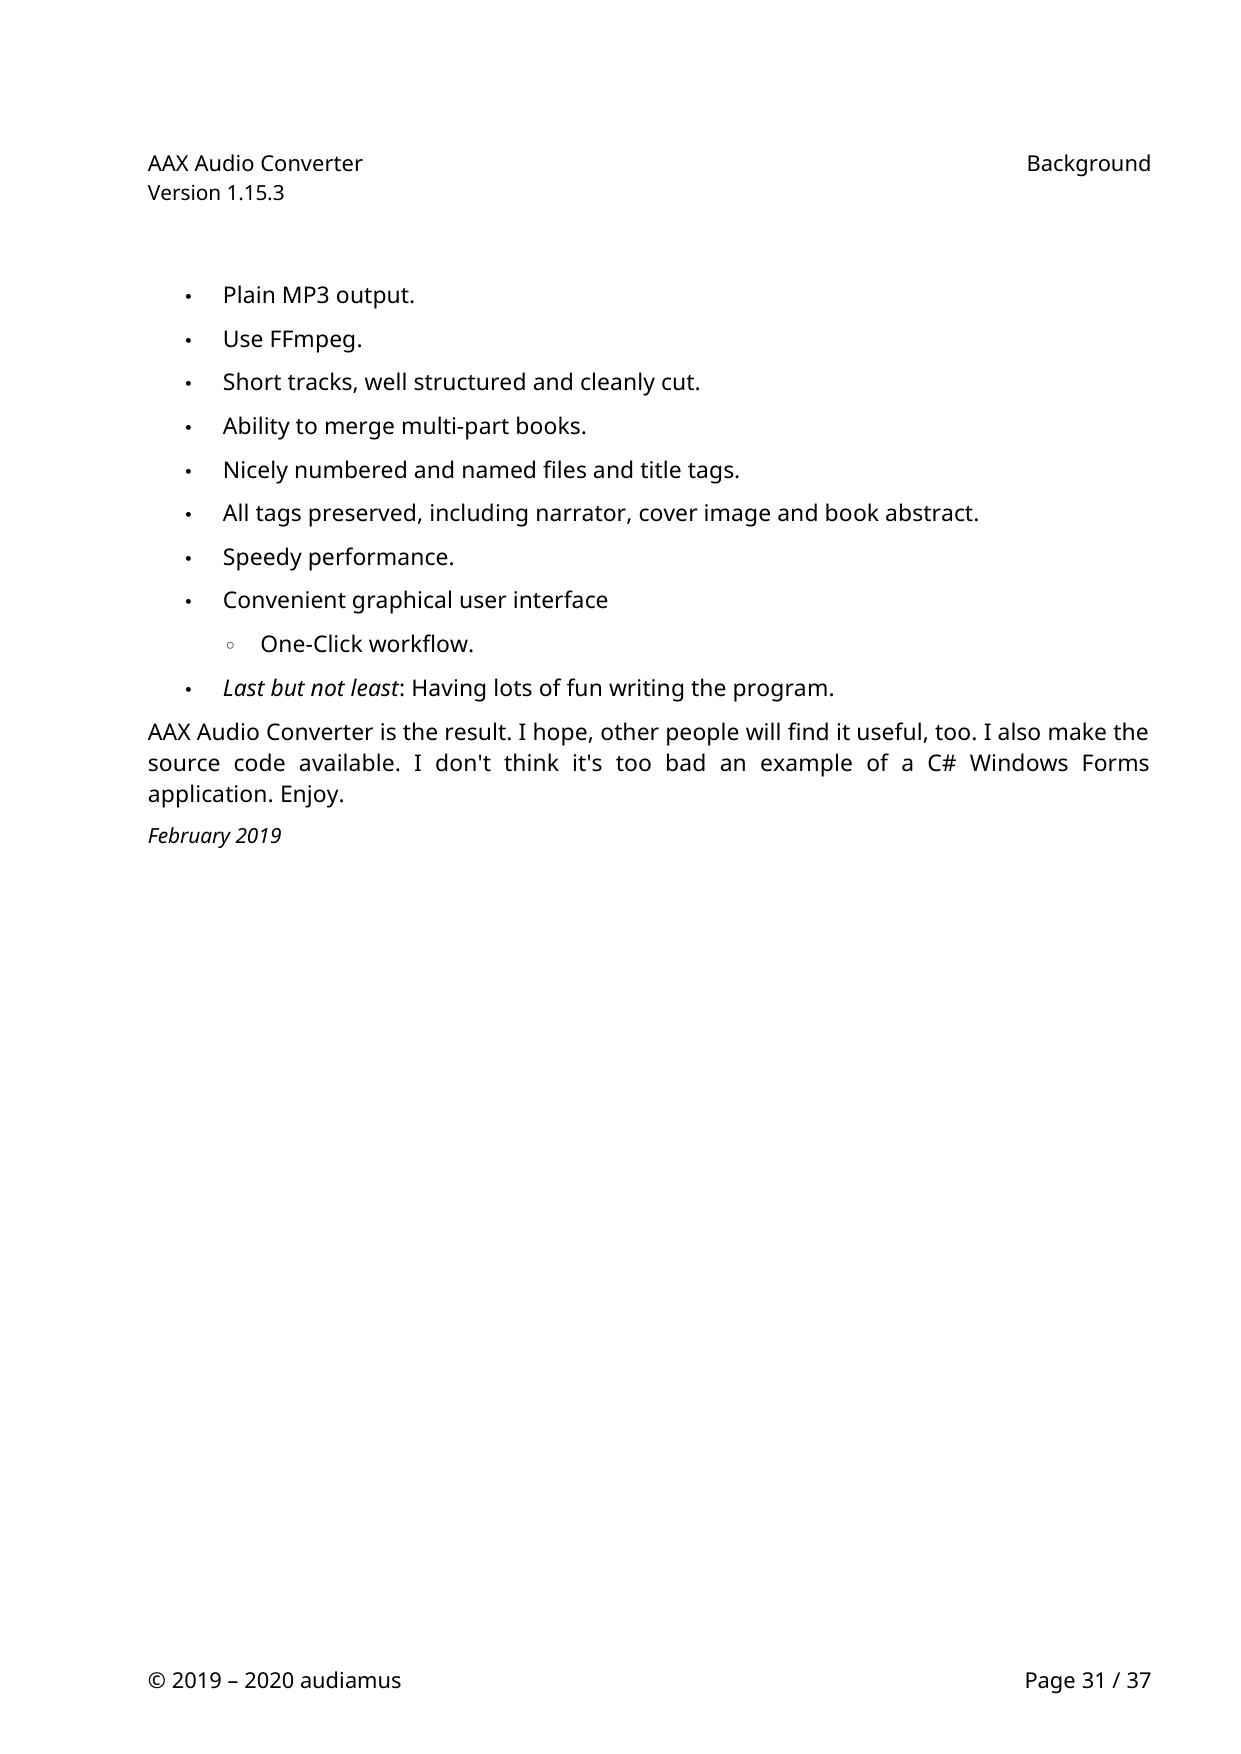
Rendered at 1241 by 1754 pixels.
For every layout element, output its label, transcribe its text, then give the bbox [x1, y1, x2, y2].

list Short tracks, well structured and cleanly cut. [185, 366, 1152, 397]
list Speedy performance. [185, 541, 1152, 572]
list One-Click workflow. [223, 628, 1152, 659]
list Convenient graphical user interface [185, 584, 1152, 616]
list Use FFmpeg. [185, 323, 1152, 354]
text February 2019 [148, 822, 1152, 850]
list Ability to merge multi-part books. [185, 410, 1152, 441]
list Nicely numbered and named files and title tags. [185, 453, 1152, 485]
list All tags preserved, including narrator, cover image and book abstract. [185, 497, 1152, 528]
list Plain MP3 output. [185, 279, 1152, 310]
list Last but not least: Having lots of fun writing the program. [185, 672, 1152, 703]
text AAX Audio Converter is the result. I hope, other people will find it useful, too. I also make the source code available. I don't think it's too bad an example of a C# Windows Forms application. Enjoy. [148, 715, 1152, 809]
